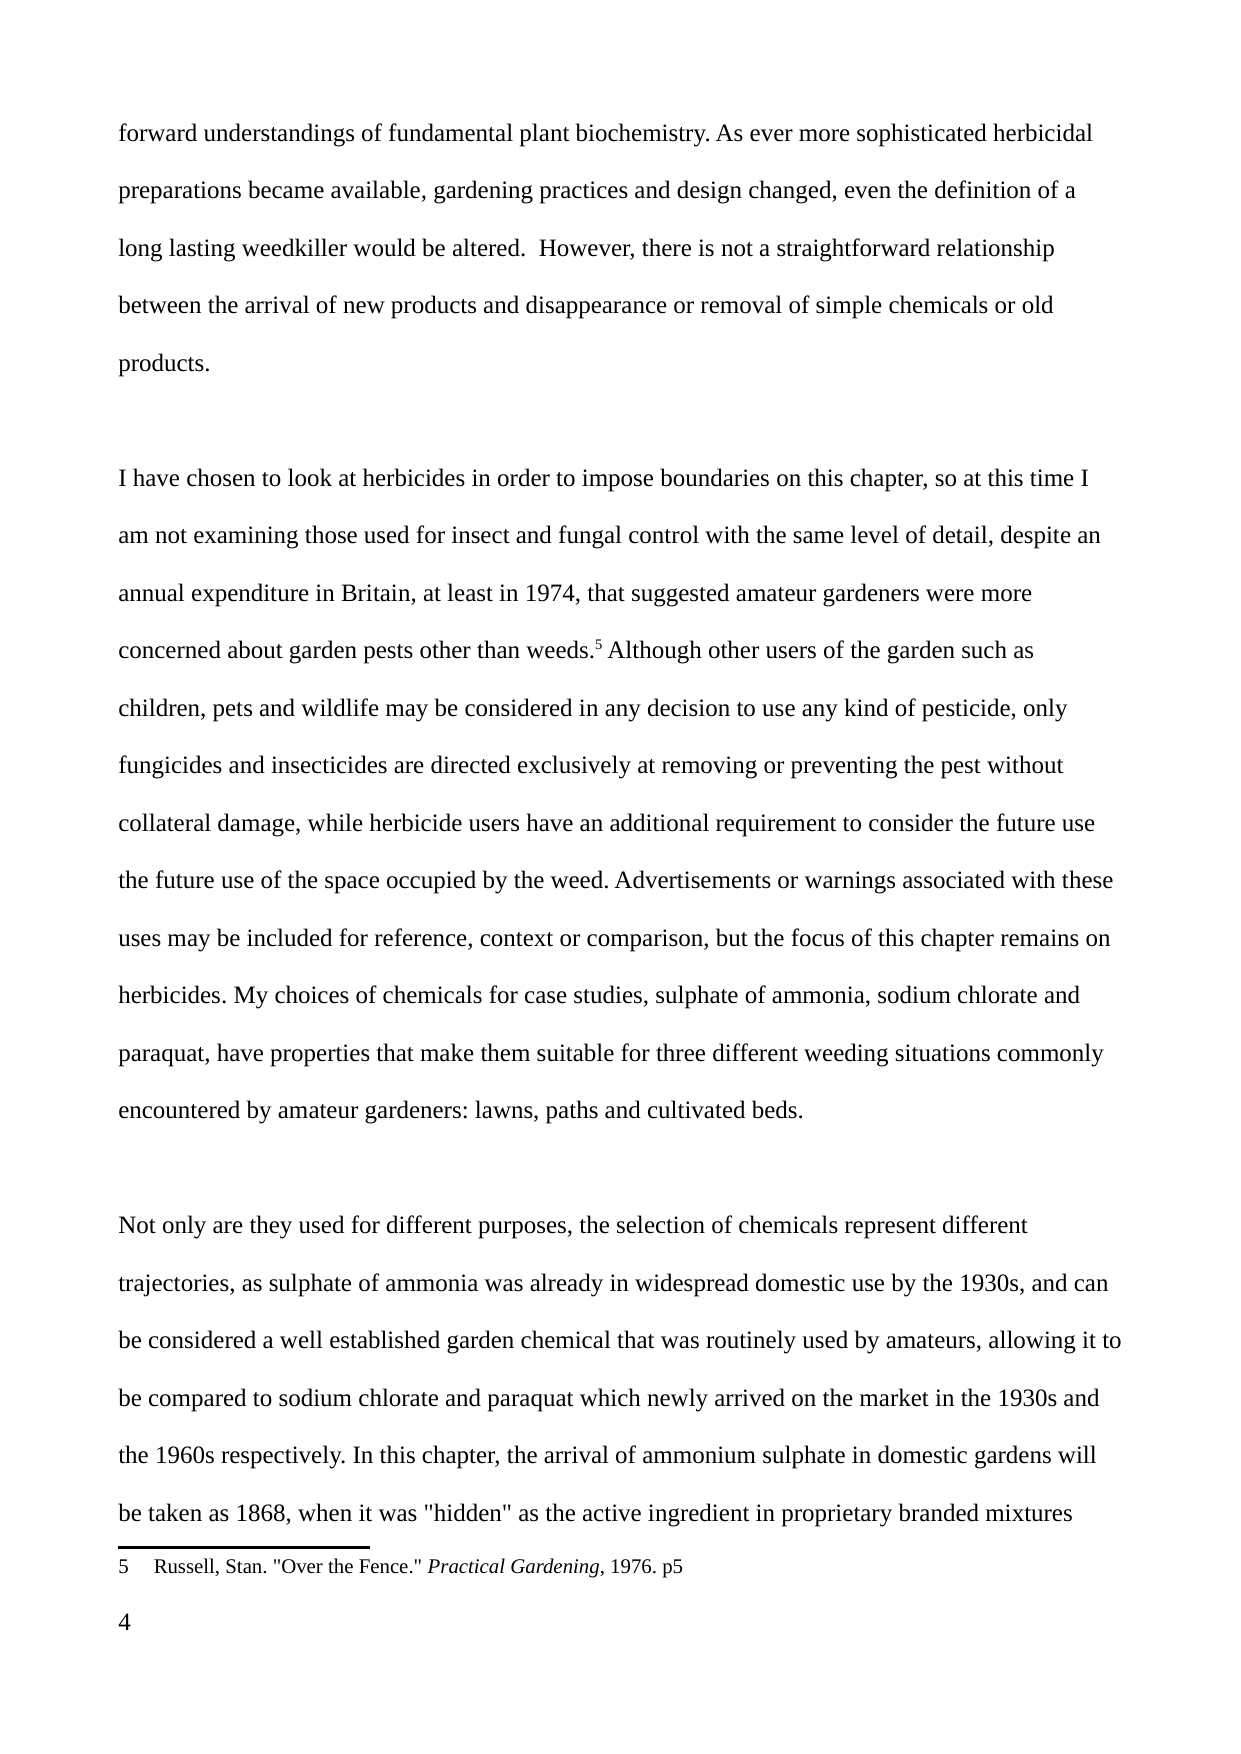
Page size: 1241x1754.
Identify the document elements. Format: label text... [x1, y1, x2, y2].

text I have chosen to look at herbicides in order to impose boundaries on this chapter, so at this time I am not examining those used for insect and fungal control with the same level of detail, despite an annual expenditure in Britain, at least in 1974, that suggested amateur gardeners were more concerned about garden pests other than weeds. Although other users of the garden such as children, pets and wildlife may be considered in any decision to use any kind of pesticide, only fungicides and insecticides are directed exclusively at removing or preventing the pest without collateral damage, while herbicide users have an additional requirement to consider the future use the future use of the space occupied by the weed. Advertisements or warnings associated with these uses may be included for reference, context or comparison, but the focus of this chapter remains on herbicides. My choices of chemicals for case studies, sulphate of ammonia, sodium chlorate and paraquat, have properties that make them suitable for three different weeding situations commonly encountered by amateur gardeners: lawns, paths and cultivated beds. [118, 463, 1122, 1124]
text Russell, Stan. "Over the Fence." Practical Gardening, 1976. p5 [118, 1553, 1122, 1578]
text forward understandings of fundamental plant biochemistry. As ever more sophisticated herbicidal preparations became available, gardening practices and design changed, even the definition of a long lasting weedkiller would be altered. However, there is not a straightforward relationship between the arrival of new products and disappearance or removal of simple chemicals or old products. [118, 118, 1122, 377]
text Not only are they used for different purposes, the selection of chemicals represent different trajectories, as sulphate of ammonia was already in widespread domestic use by the 1930s, and can be considered a well established garden chemical that was routinely used by amateurs, allowing it to be compared to sodium chlorate and paraquat which newly arrived on the market in the 1930s and the 1960s respectively. In this chapter, the arrival of ammonium sulphate in domestic gardens will be taken as 1868, when it was "hidden" as the active ingredient in proprietary branded mixtures [118, 1211, 1122, 1527]
